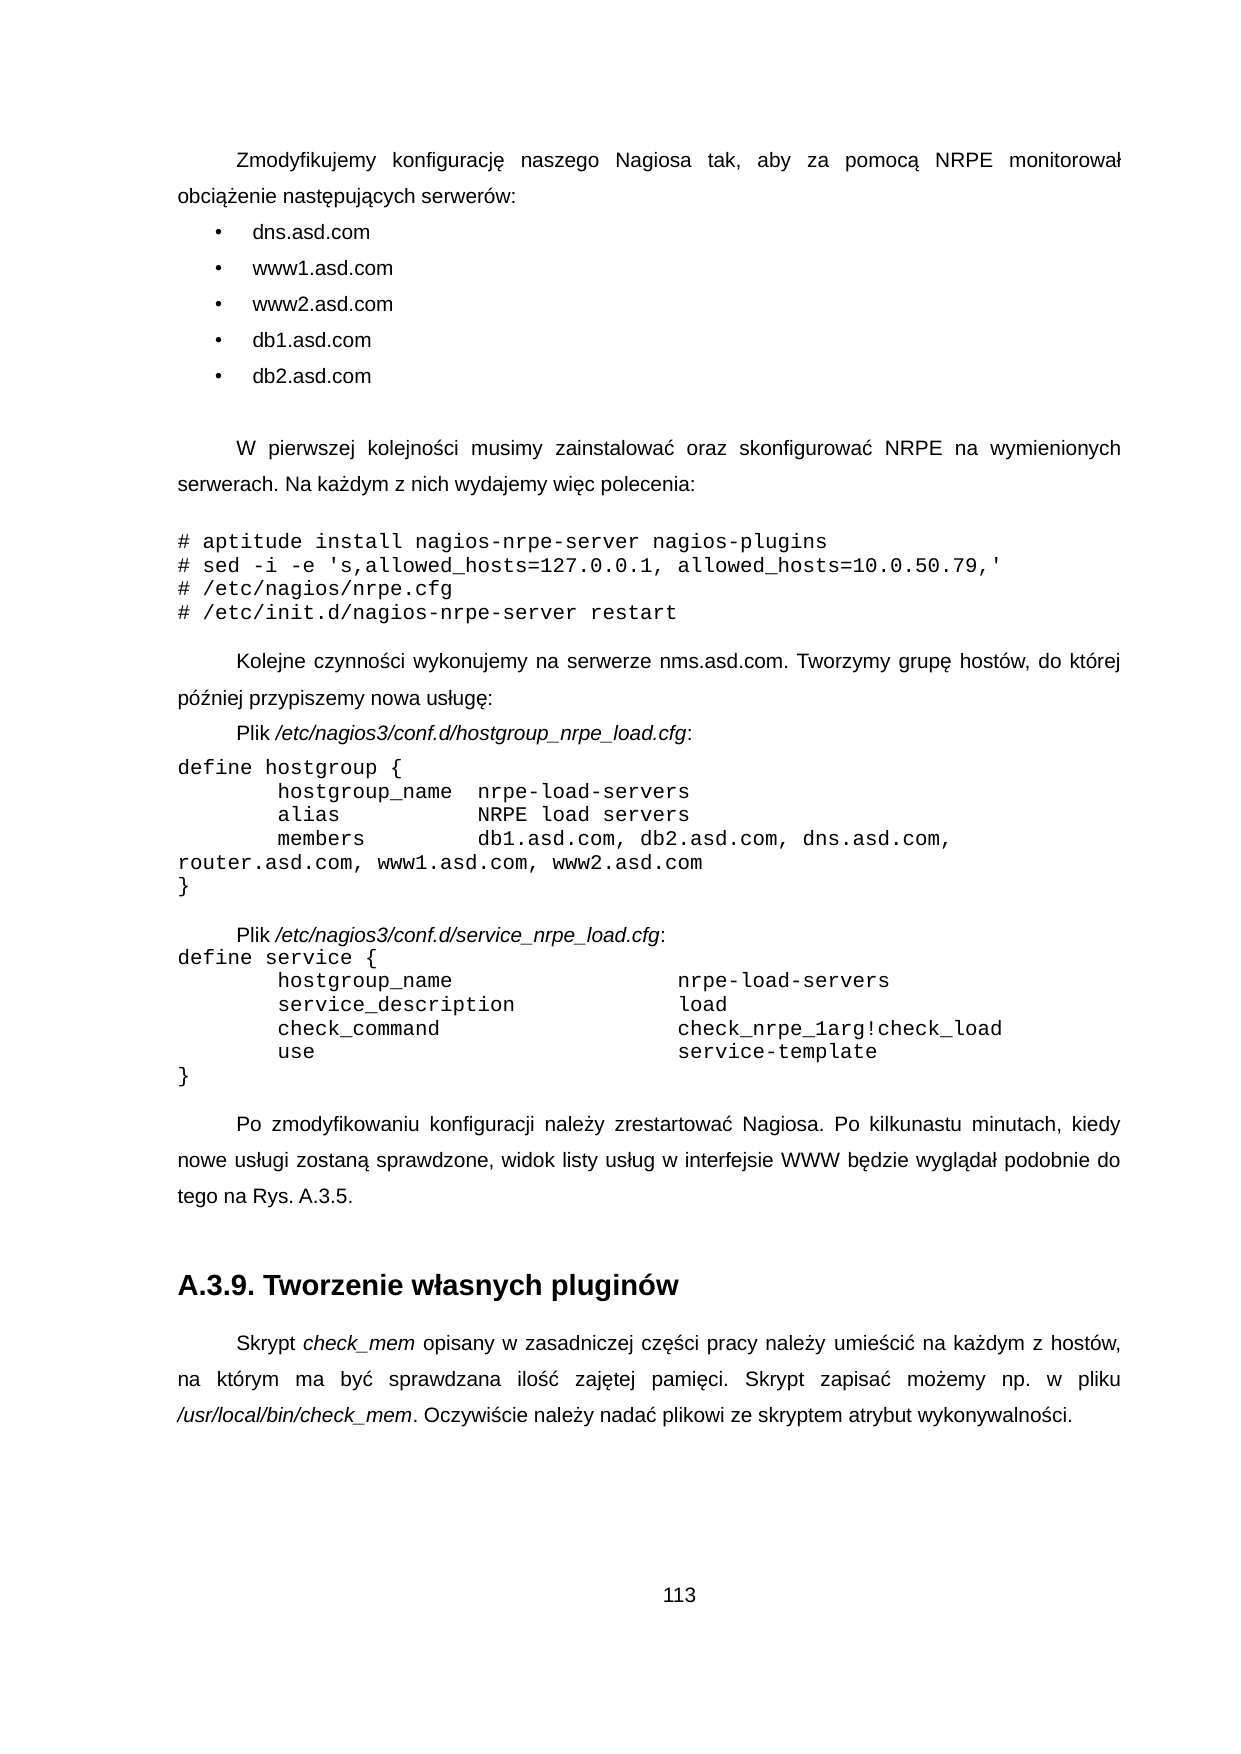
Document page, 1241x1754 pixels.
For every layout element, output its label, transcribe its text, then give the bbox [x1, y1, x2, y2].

text check_command check_nrpe_1arg!check_load [177, 1018, 1122, 1041]
text use service-template [177, 1041, 1122, 1065]
text } [177, 1065, 1122, 1088]
text # aptitude install nagios-nrpe-server nagios-plugins [177, 531, 1122, 555]
text define hostgroup { [177, 757, 1122, 781]
text Skrypt check_mem opisany w zasadniczej części pracy należy umieścić na każdym z hostów, na którym ma być sprawdzana ilość zajętej pamięci. Skrypt zapisać możemy np. w pliku /usr/local/bin/check_mem. Oczywiście należy nadać plikowi ze skryptem atrybut wykonywalności. [177, 1331, 1122, 1427]
text alias NRPE load servers [177, 804, 1122, 828]
list www1.asd.com [215, 256, 1122, 279]
list db1.asd.com [215, 328, 1122, 352]
text Po zmodyfikowaniu konfiguracji należy zrestartować Nagiosa. Po kilkunastu minutach, kiedy nowe usługi zostaną sprawdzone, widok listy usług w interfejsie WWW będzie wyglądał podobnie do tego na Rys. A.3.5. [177, 1112, 1122, 1208]
text W pierwszej kolejności musimy zainstalować oraz skonfigurować NRPE na wymienionych serwerach. Na każdym z nich wydajemy więc polecenia: [177, 436, 1122, 496]
text } [177, 875, 1122, 899]
text service_description load [177, 994, 1122, 1018]
text # /etc/init.d/nagios-nrpe-server restart [177, 602, 1122, 626]
text # sed -i -e 's,allowed_hosts=127.0.0.1, allowed_hosts=10.0.50.79,' [177, 555, 1122, 578]
text hostgroup_name nrpe-load-servers [177, 970, 1122, 994]
text Zmodyfikujemy konfigurację naszego Nagiosa tak, aby za pomocą NRPE monitorował obciążenie następujących serwerów: [177, 148, 1122, 207]
list db2.asd.com [215, 364, 1122, 388]
text # /etc/nagios/nrpe.cfg [177, 578, 1122, 602]
list www2.asd.com [215, 292, 1122, 316]
text members db1.asd.com, db2.asd.com, dns.asd.com, router.asd.com, www1.asd.com, www2.asd.com [177, 828, 1122, 875]
text hostgroup_name nrpe-load-servers [177, 781, 1122, 804]
text Plik /etc/nagios3/conf.d/hostgroup_nrpe_load.cfg: [177, 721, 1122, 745]
text define service { [177, 947, 1122, 970]
text Kolejne czynności wykonujemy na serwerze nms.asd.com. Tworzymy grupę hostów, do której później przypiszemy nowa usługę: [177, 649, 1122, 709]
list dns.asd.com [215, 219, 1122, 243]
text Plik /etc/nagios3/conf.d/service_nrpe_load.cfg: [177, 923, 1122, 947]
subtitle A.3.9. Tworzenie własnych pluginów [177, 1268, 1122, 1302]
